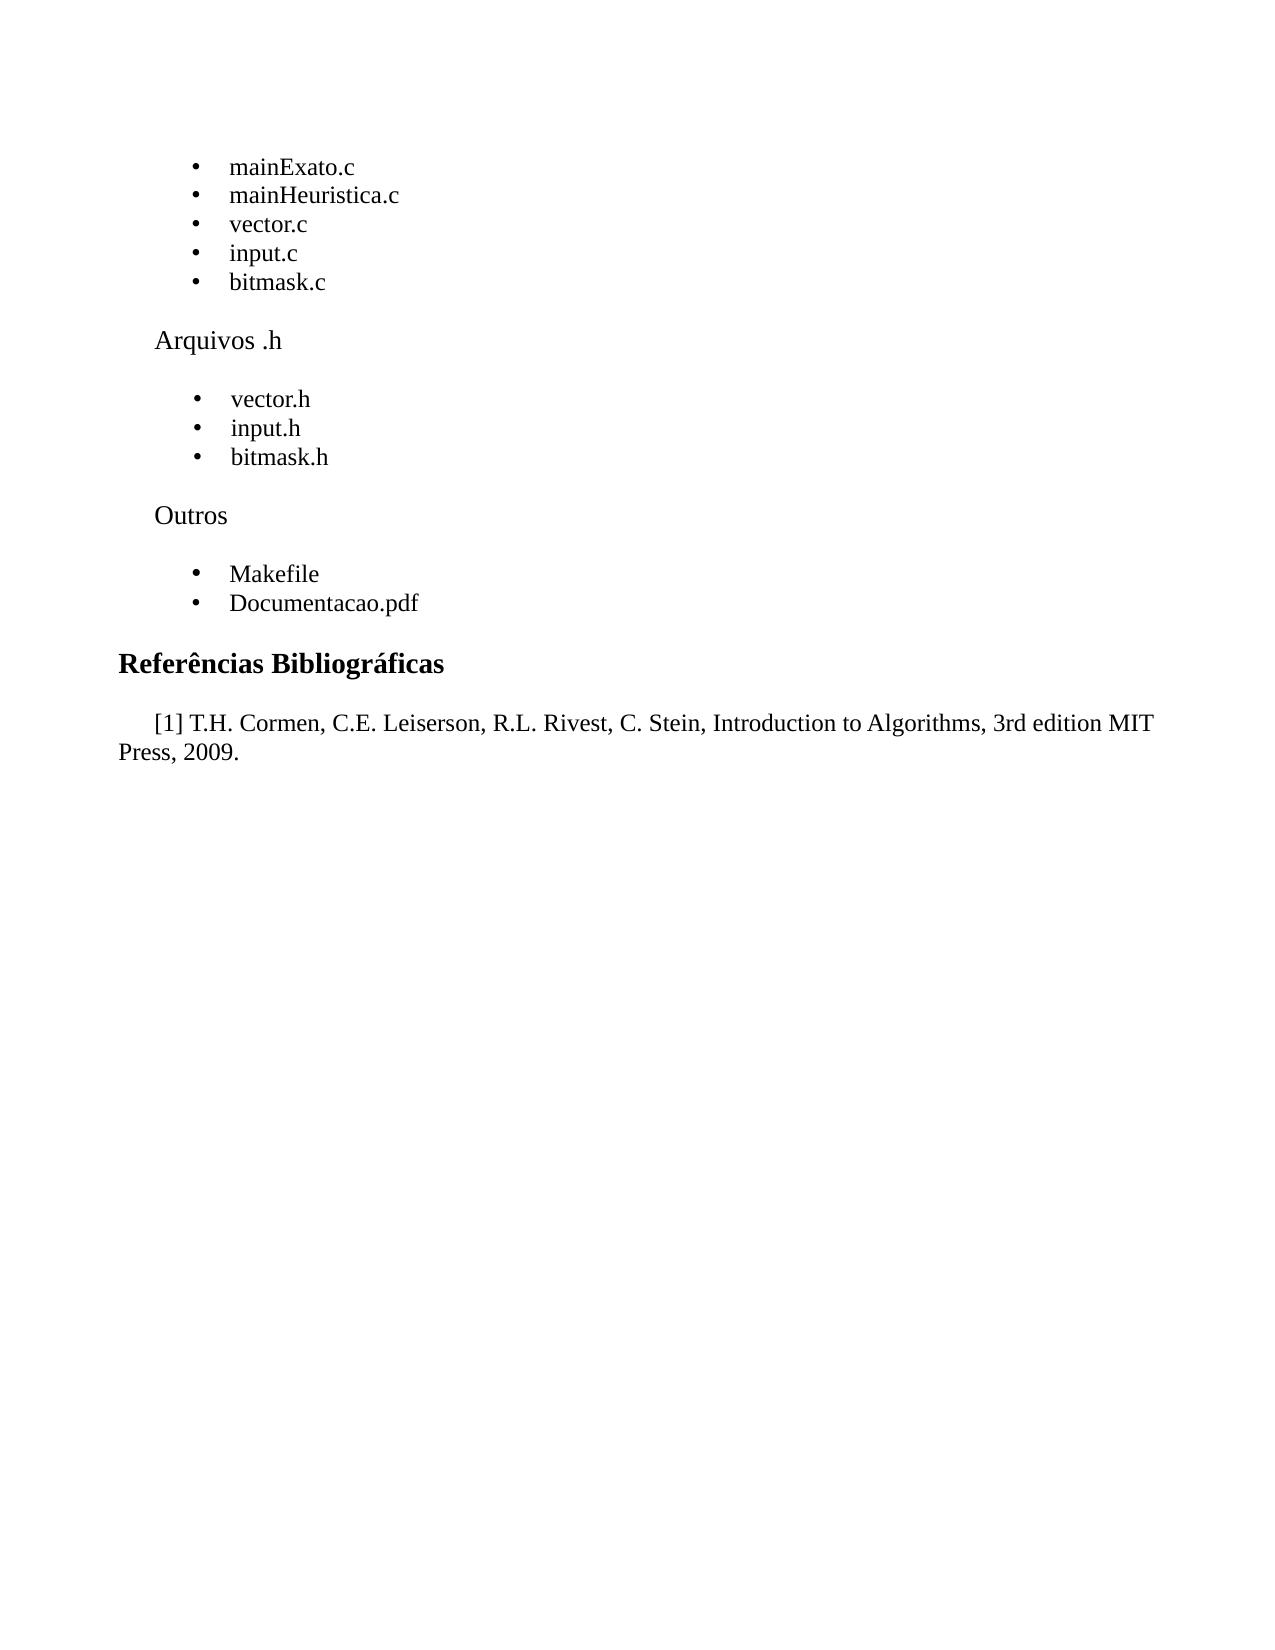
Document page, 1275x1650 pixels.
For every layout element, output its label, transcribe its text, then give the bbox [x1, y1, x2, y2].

list Documentacao.pdf [192, 588, 1157, 617]
text Arquivos .h [118, 324, 1157, 355]
text Referências Bibliográficas [118, 646, 1157, 679]
list mainHeuristica.c [192, 180, 1157, 209]
list input.h [193, 413, 1157, 442]
text [1] T.H. Cormen, C.E. Leiserson, R.L. Rivest, C. Stein, Introduction to Algorithms, 3rd edition MIT [118, 708, 1157, 737]
list bitmask.c [192, 267, 1157, 295]
list bitmask.h [193, 442, 1157, 470]
list Makefile [192, 559, 1157, 588]
text Press, 2009. [118, 737, 1157, 766]
list input.c [192, 238, 1157, 267]
list vector.c [192, 209, 1157, 238]
list mainExato.c [192, 152, 1157, 180]
text Outros [118, 499, 1157, 530]
list vector.h [193, 384, 1157, 413]
